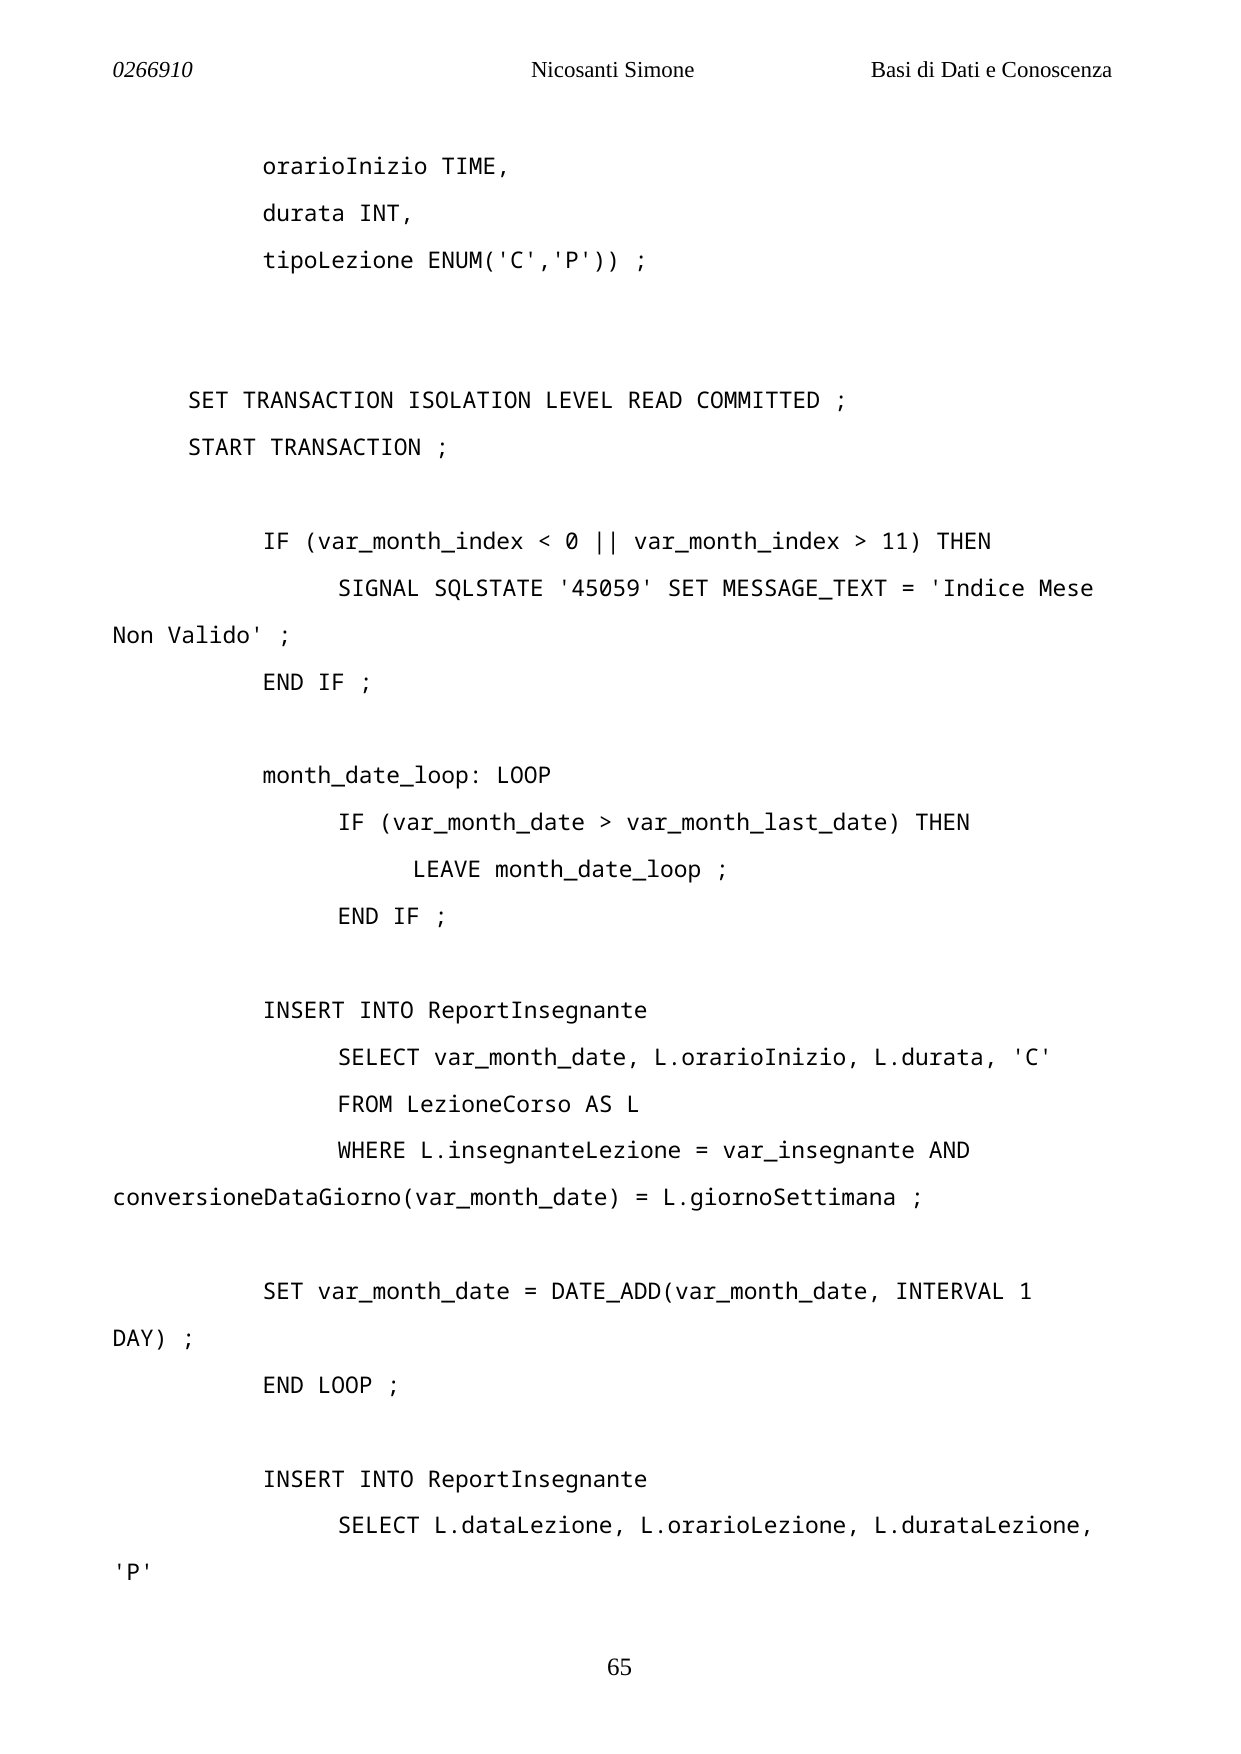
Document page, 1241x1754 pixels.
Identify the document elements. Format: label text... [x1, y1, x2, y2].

text SELECT L.dataLezione, L.orarioLezione, L.durataLezione, 'P' [112, 1509, 1128, 1587]
text LEAVE month_date_loop ; [112, 853, 1128, 884]
text INSERT INTO ReportInsegnante [112, 1462, 1128, 1494]
text SET TRANSACTION ISOLATION LEVEL READ COMMITTED ; [112, 384, 1128, 416]
text durata INT, [112, 197, 1128, 228]
text IF (var_month_date > var_month_last_date) THEN [112, 806, 1128, 837]
text SELECT var_month_date, L.orarioInizio, L.durata, 'C' [112, 1041, 1128, 1072]
text month_date_loop: LOOP [112, 759, 1128, 791]
text INSERT INTO ReportInsegnante [112, 994, 1128, 1025]
text WHERE L.insegnanteLezione = var_insegnante AND conversioneDataGiorno(var_month_date) = L.giornoSettimana ; [112, 1134, 1128, 1212]
text IF (var_month_index < 0 || var_month_index > 11) THEN [112, 525, 1128, 556]
text SET var_month_date = DATE_ADD(var_month_date, INTERVAL 1 DAY) ; [112, 1275, 1128, 1353]
text END IF ; [112, 900, 1128, 931]
text END LOOP ; [112, 1369, 1128, 1400]
text END IF ; [112, 666, 1128, 697]
text FROM LezioneCorso AS L [112, 1087, 1128, 1119]
text orarioInizio TIME, [112, 150, 1128, 181]
text SIGNAL SQLSTATE '45059' SET MESSAGE_TEXT = 'Indice Mese Non Valido' ; [112, 572, 1128, 650]
text START TRANSACTION ; [112, 431, 1128, 462]
text tipoLezione ENUM('C','P')) ; [112, 244, 1128, 275]
